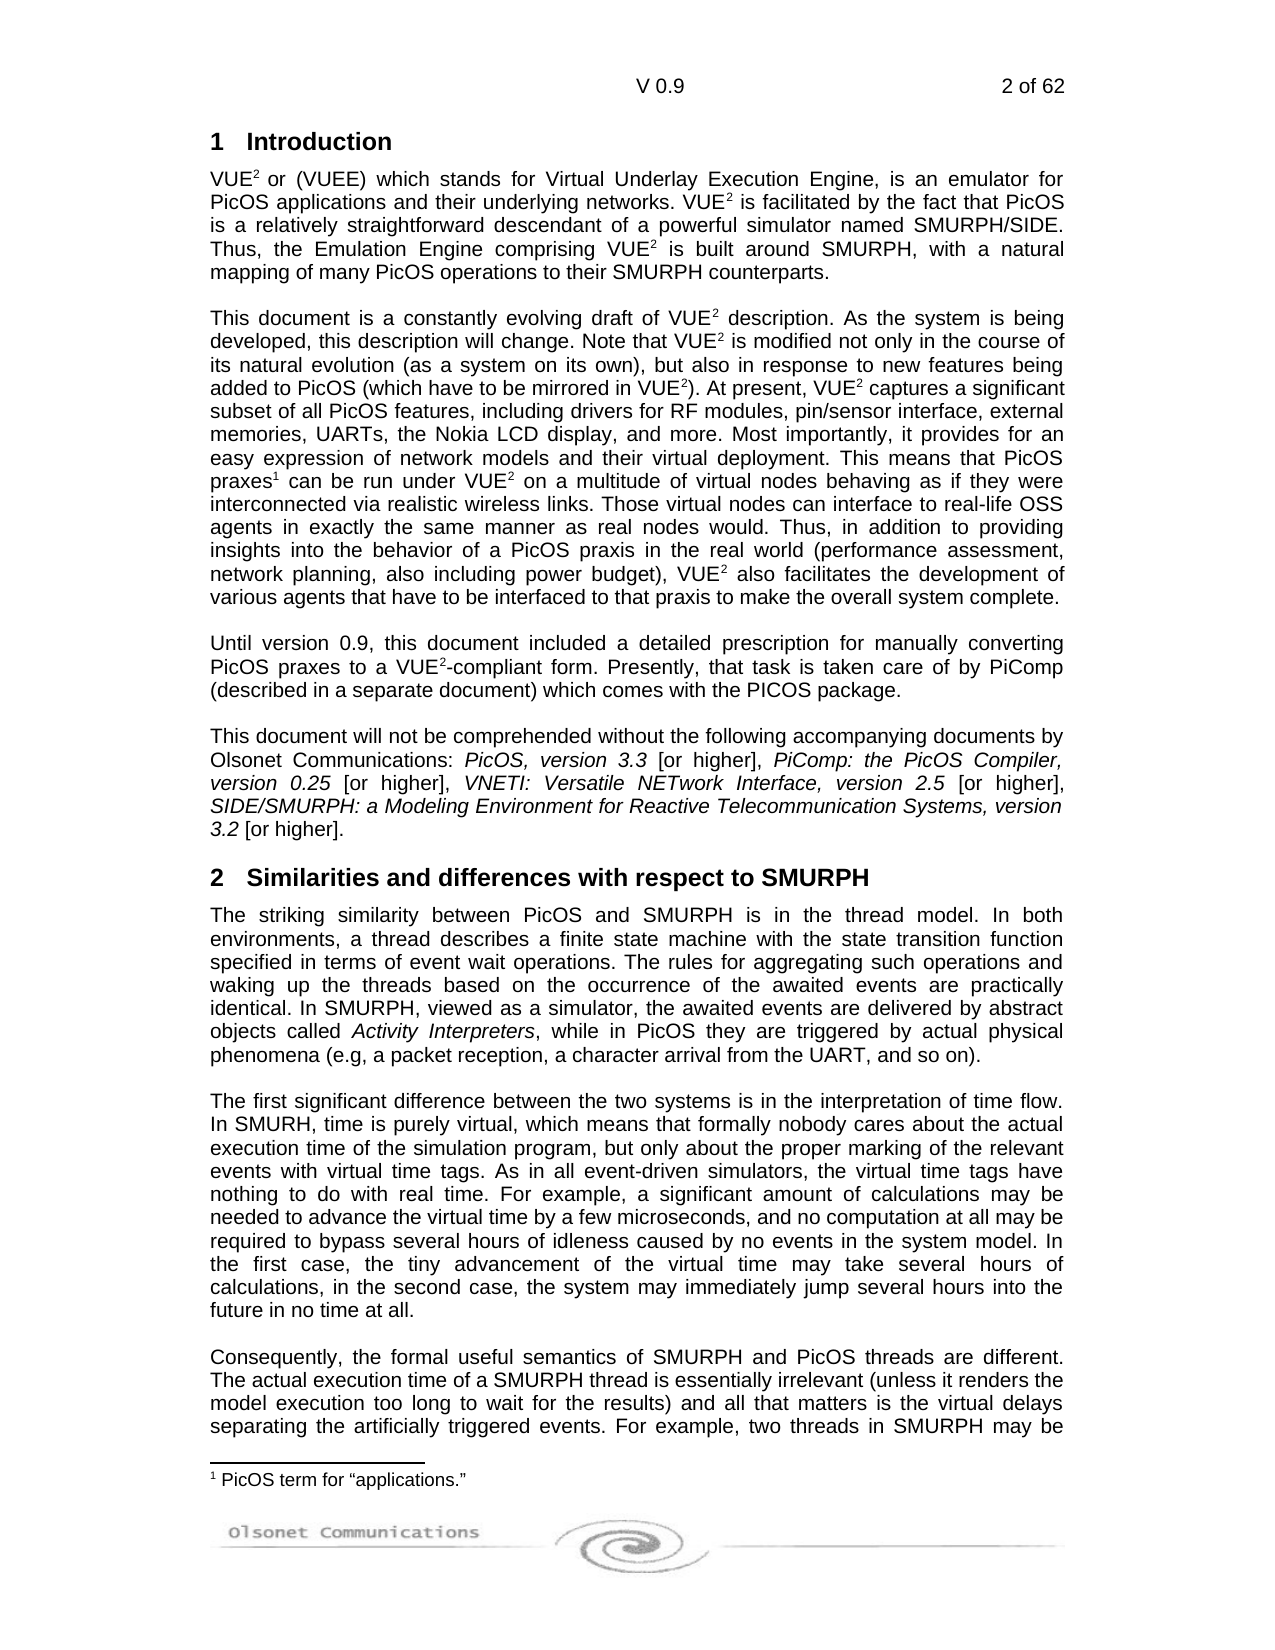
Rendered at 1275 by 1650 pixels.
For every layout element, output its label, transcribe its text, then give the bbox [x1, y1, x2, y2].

text This document will not be comprehended without the following accompanying documents by Olsonet Communications: PicOS, version 3.3 [or higher], PiComp: the PicOS Compiler, version 0.25 [or higher], VNETI: Versatile NETwork Interface, version 2.5 [or higher], SIDE/SMURPH: a Modeling Environment for Reactive Telecommunication Systems, version 3.2 [or higher]. [210, 725, 1065, 841]
text VUE2 or (VUEE) which stands for Virtual Underlay Execution Engine, is an emulator for PicOS applications and their underlying networks. VUE2 is facilitated by the fact that PicOS is a relatively straightforward descendant of a powerful simulator named SMURPH/SIDE. Thus, the Emulation Engine comprising VUE2 is built around SMURPH, with a natural mapping of many PicOS operations to their SMURPH counterparts. [210, 167, 1065, 283]
subtitle Similarities and differences with respect to SMURPH [210, 864, 1065, 892]
text The striking similarity between PicOS and SMURPH is in the thread model. In both environments, a thread describes a finite state machine with the state transition function specified in terms of event wait operations. The rules for aggregating such operations and waking up the threads based on the occurrence of the awaited events are practically identical. In SMURPH, viewed as a simulator, the awaited events are delivered by abstract objects called Activity Interpreters, while in PicOS they are triggered by actual physical phenomena (e.g, a packet reception, a character arrival from the UART, and so on). [210, 904, 1065, 1067]
text The first significant difference between the two systems is in the interpretation of time flow. In SMURH, time is purely virtual, which means that formally nobody cares about the actual execution time of the simulation program, but only about the proper marking of the relevant events with virtual time tags. As in all event-driven simulators, the virtual time tags have nothing to do with real time. For example, a significant amount of calculations may be needed to advance the virtual time by a few microseconds, and no computation at all may be required to bypass several hours of idleness caused by no events in the system model. In the first case, the tiny advancement of the virtual time may take several hours of calculations, in the second case, the system may immediately jump several hours into the future in no time at all. [210, 1090, 1065, 1322]
text This document is a constantly evolving draft of VUE2 description. As the system is being developed, this description will change. Note that VUE2 is modified not only in the course of its natural evolution (as a system on its own), but also in response to new features being added to PicOS (which have to be mirrored in VUE2). At present, VUE2 captures a significant subset of all PicOS features, including drivers for RF modules, pin/sensor interface, external memories, UARTs, the Nokia LCD display, and more. Most importantly, it provides for an easy expression of network models and their virtual deployment. This means that PicOS praxes can be run under VUE2 on a multitude of virtual nodes behaving as if they were interconnected via realistic wireless links. Those virtual nodes can interface to real-life OSS agents in exactly the same manner as real nodes would. Thus, in addition to providing insights into the behavior of a PicOS praxis in the real world (performance assessment, network planning, also including power budget), VUE2 also facilitates the development of various agents that have to be interfaced to that praxis to make the overall system complete. [210, 307, 1065, 609]
text Until version 0.9, this document included a detailed prescription for manually converting PicOS praxes to a VUE2-compliant form. Presently, that task is taken care of by PiComp (described in a separate document) which comes with the PICOS package. [210, 632, 1065, 702]
picture [210, 1504, 1065, 1596]
text PicOS term for “applications.” [210, 1469, 1065, 1490]
text Consequently, the formal useful semantics of SMURPH and PicOS threads are different. The actual execution time of a SMURPH thread is essentially irrelevant (unless it renders the model execution too long to wait for the results) and all that matters is the virtual delays separating the artificially triggered events. For example, two threads in SMURPH may be [210, 1345, 1065, 1438]
subtitle Introduction [210, 128, 1065, 156]
